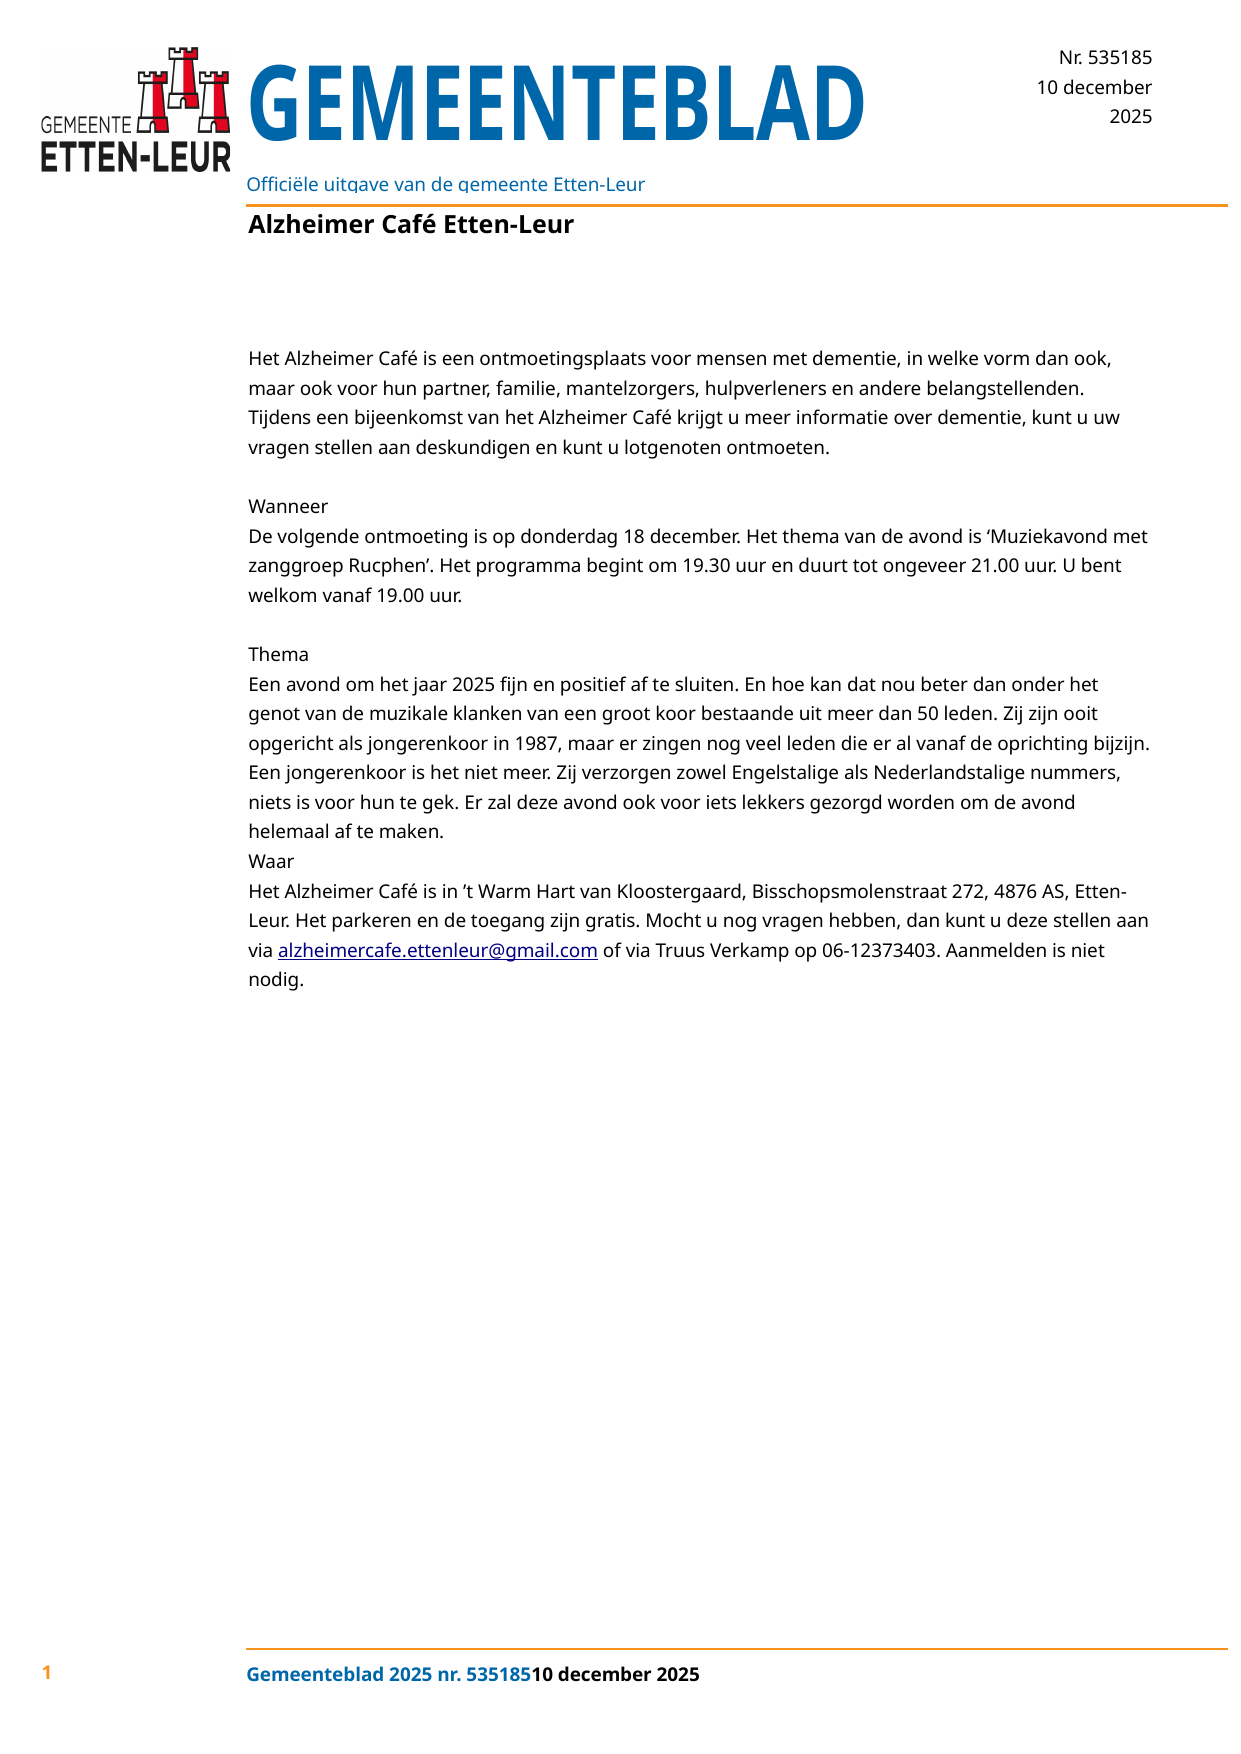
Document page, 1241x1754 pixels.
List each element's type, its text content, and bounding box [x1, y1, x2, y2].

text De volgende ontmoeting is op donderdag 18 december. Het thema van de avond is ‘Muziekavond met zanggroep Rucphen’. Het programma begint om 19.30 uur en duurt tot ongeveer 21.00 uur. U bent welkom vanaf 19.00 uur. [248, 523, 1152, 608]
text Waar [248, 848, 1152, 874]
text Wanneer [248, 493, 1152, 519]
text Het Alzheimer Café is een ontmoetingsplaats voor mensen met dementie, in welke vorm dan ook, maar ook voor hun partner, familie, mantelzorgers, hulpverleners en andere belangstellenden. Tijdens een bijeenkomst van het Alzheimer Café krijgt u meer informatie over dementie, kunt u uw vragen stellen aan deskundigen en kunt u lotgenoten ontmoeten. [248, 345, 1152, 460]
text Alzheimer Café Etten-Leur [248, 207, 1152, 241]
text Een avond om het jaar 2025 fijn en positief af te sluiten. En hoe kan dat nou beter dan onder het genot van de muzikale klanken van een groot koor bestaande uit meer dan 50 leden. Zij zijn ooit opgericht als jongerenkoor in 1987, maar er zingen nog veel leden die er al vanaf de oprichting bijzijn. Een jongerenkoor is het niet meer. Zij verzorgen zowel Engelstalige als Nederlandstalige nummers, niets is voor hun te gek. Er zal deze avond ook voor iets lekkers gezorgd worden om de avond helemaal af te maken. [248, 671, 1152, 844]
text Het Alzheimer Café is in ’t Warm Hart van Kloostergaard, Bisschopsmolenstraat 272, 4876 AS, Etten-Leur. Het parkeren en de toegang zijn gratis. Mocht u nog vragen hebben, dan kunt u deze stellen aan via alzheimercafe.ettenleur@gmail.com of via Truus Verkamp op 06-12373403. Aanmelden is niet nodig. [248, 878, 1152, 992]
text Thema [248, 641, 1152, 667]
picture [41, 47, 231, 172]
